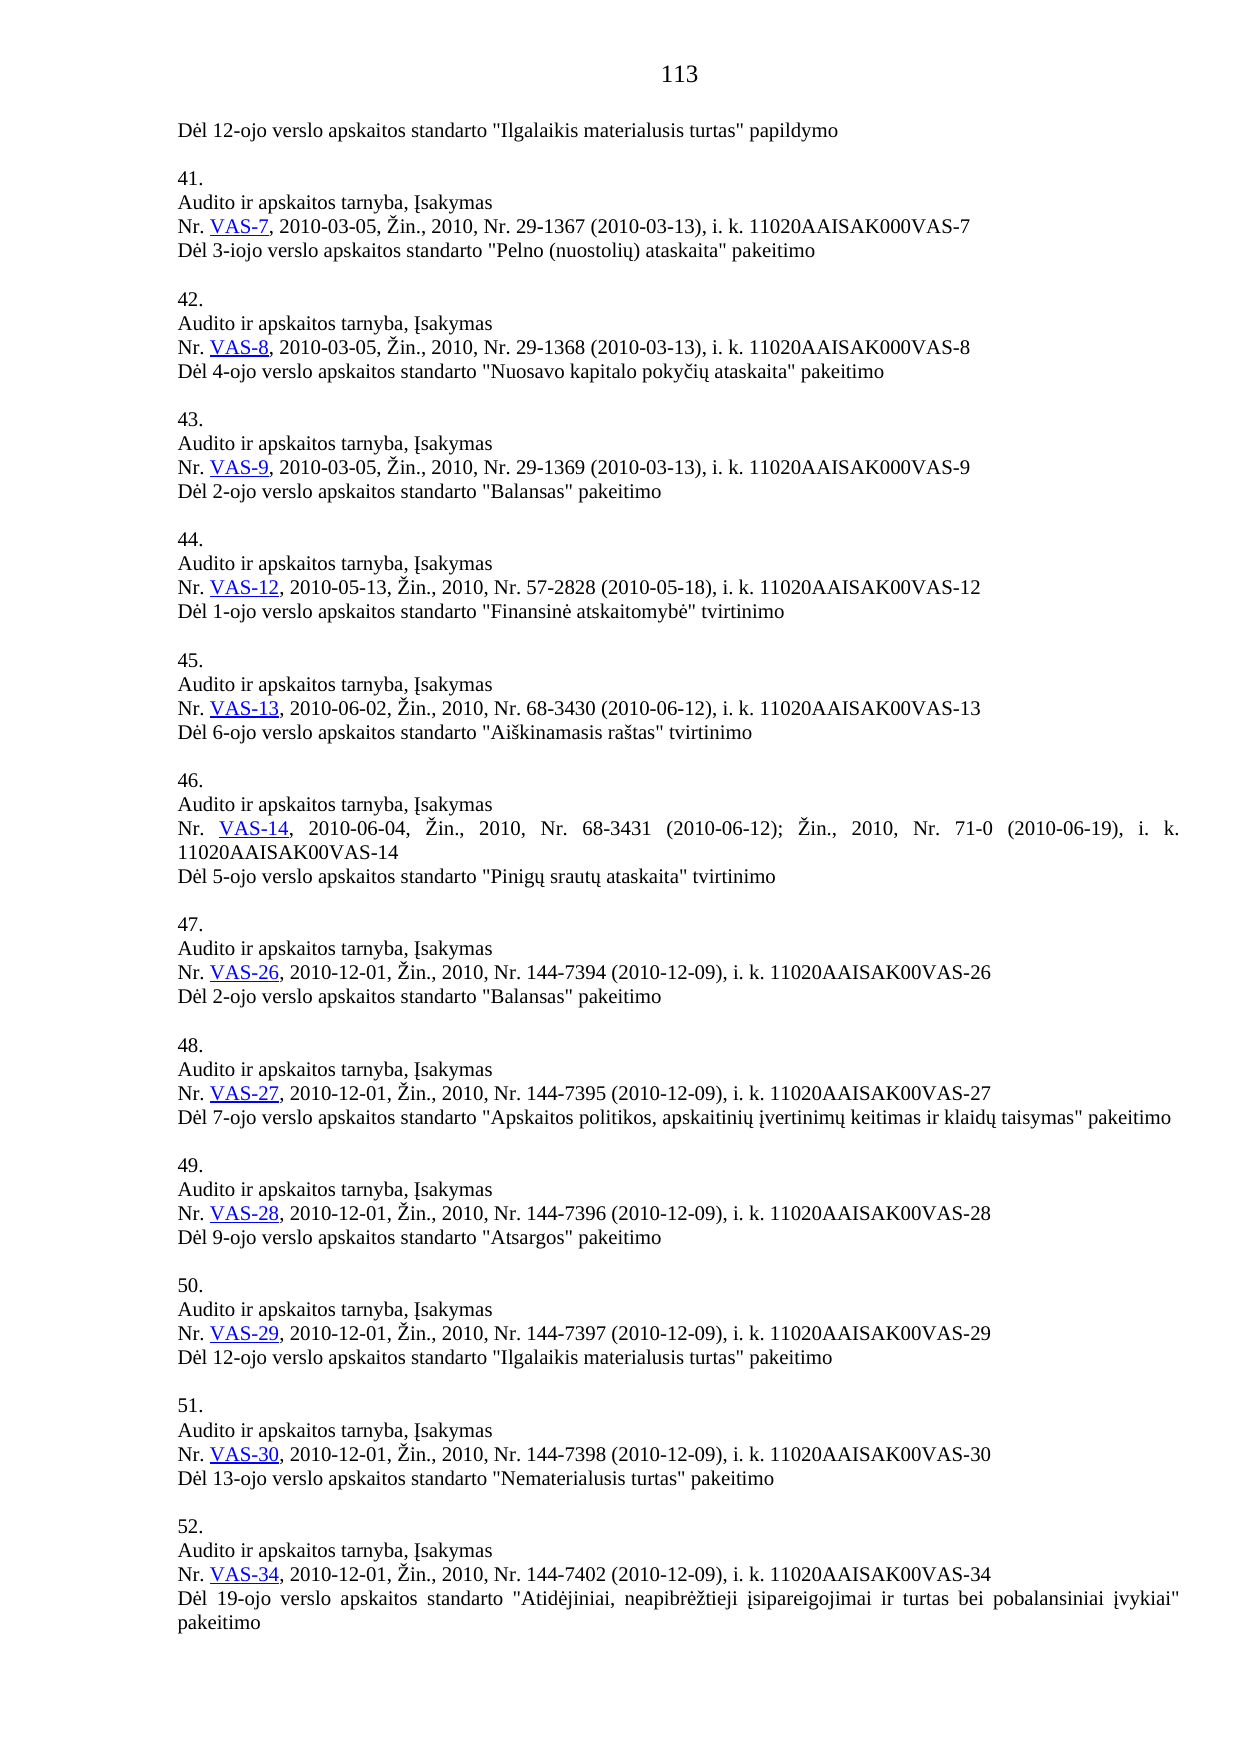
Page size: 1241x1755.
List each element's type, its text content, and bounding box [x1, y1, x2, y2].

text Nr. VAS-13, 2010-06-02, Žin., 2010, Nr. 68-3430 (2010-06-12), i. k. 11020AAISAK00VAS-13 [177, 696, 1181, 720]
text Audito ir apskaitos tarnyba, Įsakymas [177, 936, 1181, 960]
text Audito ir apskaitos tarnyba, Įsakymas [177, 672, 1181, 696]
text Dėl 12-ojo verslo apskaitos standarto "Ilgalaikis materialusis turtas" pakeitimo [177, 1345, 1181, 1369]
text 51. [177, 1393, 1181, 1417]
text Nr. VAS-30, 2010-12-01, Žin., 2010, Nr. 144-7398 (2010-12-09), i. k. 11020AAISAK00VAS-30 [177, 1442, 1181, 1466]
text Dėl 5-ojo verslo apskaitos standarto "Pinigų srautų ataskaita" tvirtinimo [177, 864, 1181, 888]
text 49. [177, 1153, 1181, 1177]
text 42. [177, 287, 1181, 311]
text Audito ir apskaitos tarnyba, Įsakymas [177, 1417, 1181, 1442]
text Dėl 9-ojo verslo apskaitos standarto "Atsargos" pakeitimo [177, 1225, 1181, 1249]
text Nr. VAS-29, 2010-12-01, Žin., 2010, Nr. 144-7397 (2010-12-09), i. k. 11020AAISAK00VAS-29 [177, 1321, 1181, 1345]
text 48. [177, 1032, 1181, 1057]
text Audito ir apskaitos tarnyba, Įsakymas [177, 1177, 1181, 1201]
text Nr. VAS-9, 2010-03-05, Žin., 2010, Nr. 29-1369 (2010-03-13), i. k. 11020AAISAK000VAS-9 [177, 455, 1181, 479]
text 45. [177, 647, 1181, 672]
text Nr. VAS-28, 2010-12-01, Žin., 2010, Nr. 144-7396 (2010-12-09), i. k. 11020AAISAK00VAS-28 [177, 1201, 1181, 1225]
text Audito ir apskaitos tarnyba, Įsakymas [177, 1057, 1181, 1081]
text Nr. VAS-26, 2010-12-01, Žin., 2010, Nr. 144-7394 (2010-12-09), i. k. 11020AAISAK00VAS-26 [177, 960, 1181, 984]
text 50. [177, 1273, 1181, 1297]
text 43. [177, 407, 1181, 431]
text Nr. VAS-7, 2010-03-05, Žin., 2010, Nr. 29-1367 (2010-03-13), i. k. 11020AAISAK000VAS-7 [177, 214, 1181, 238]
text Audito ir apskaitos tarnyba, Įsakymas [177, 1538, 1181, 1562]
text Audito ir apskaitos tarnyba, Įsakymas [177, 431, 1181, 455]
text Nr. VAS-8, 2010-03-05, Žin., 2010, Nr. 29-1368 (2010-03-13), i. k. 11020AAISAK000VAS-8 [177, 335, 1181, 359]
text Nr. VAS-12, 2010-05-13, Žin., 2010, Nr. 57-2828 (2010-05-18), i. k. 11020AAISAK00VAS-12 [177, 575, 1181, 599]
text Audito ir apskaitos tarnyba, Įsakymas [177, 1297, 1181, 1321]
text Nr. VAS-14, 2010-06-04, Žin., 2010, Nr. 68-3431 (2010-06-12); Žin., 2010, Nr. 71-0 (2010-06-19), i. k. 11020AAISAK00VAS-14 [177, 816, 1181, 864]
text 44. [177, 527, 1181, 551]
text Audito ir apskaitos tarnyba, Įsakymas [177, 792, 1181, 816]
text Dėl 2-ojo verslo apskaitos standarto "Balansas" pakeitimo [177, 984, 1181, 1008]
text Dėl 19-ojo verslo apskaitos standarto "Atidėjiniai, neapibrėžtieji įsipareigojimai ir turtas bei pobalansiniai įvykiai" pakeitimo [177, 1586, 1181, 1634]
text Dėl 6-ojo verslo apskaitos standarto "Aiškinamasis raštas" tvirtinimo [177, 720, 1181, 744]
text Dėl 1-ojo verslo apskaitos standarto "Finansinė atskaitomybė" tvirtinimo [177, 599, 1181, 623]
text Nr. VAS-27, 2010-12-01, Žin., 2010, Nr. 144-7395 (2010-12-09), i. k. 11020AAISAK00VAS-27 [177, 1081, 1181, 1105]
text 47. [177, 912, 1181, 936]
text 52. [177, 1514, 1181, 1538]
text Dėl 13-ojo verslo apskaitos standarto "Nematerialusis turtas" pakeitimo [177, 1466, 1181, 1490]
text Audito ir apskaitos tarnyba, Įsakymas [177, 190, 1181, 214]
text Nr. VAS-34, 2010-12-01, Žin., 2010, Nr. 144-7402 (2010-12-09), i. k. 11020AAISAK00VAS-34 [177, 1562, 1181, 1586]
text 41. [177, 166, 1181, 190]
text Dėl 3-iojo verslo apskaitos standarto "Pelno (nuostolių) ataskaita" pakeitimo [177, 238, 1181, 262]
text Dėl 4-ojo verslo apskaitos standarto "Nuosavo kapitalo pokyčių ataskaita" pakeitimo [177, 359, 1181, 383]
text Dėl 12-ojo verslo apskaitos standarto "Ilgalaikis materialusis turtas" papildymo [177, 118, 1181, 142]
text Dėl 2-ojo verslo apskaitos standarto "Balansas" pakeitimo [177, 479, 1181, 503]
text Dėl 7-ojo verslo apskaitos standarto "Apskaitos politikos, apskaitinių įvertinimų keitimas ir klaidų taisymas" pakeitimo [177, 1105, 1181, 1129]
text 46. [177, 768, 1181, 792]
text Audito ir apskaitos tarnyba, Įsakymas [177, 551, 1181, 575]
text Audito ir apskaitos tarnyba, Įsakymas [177, 311, 1181, 335]
